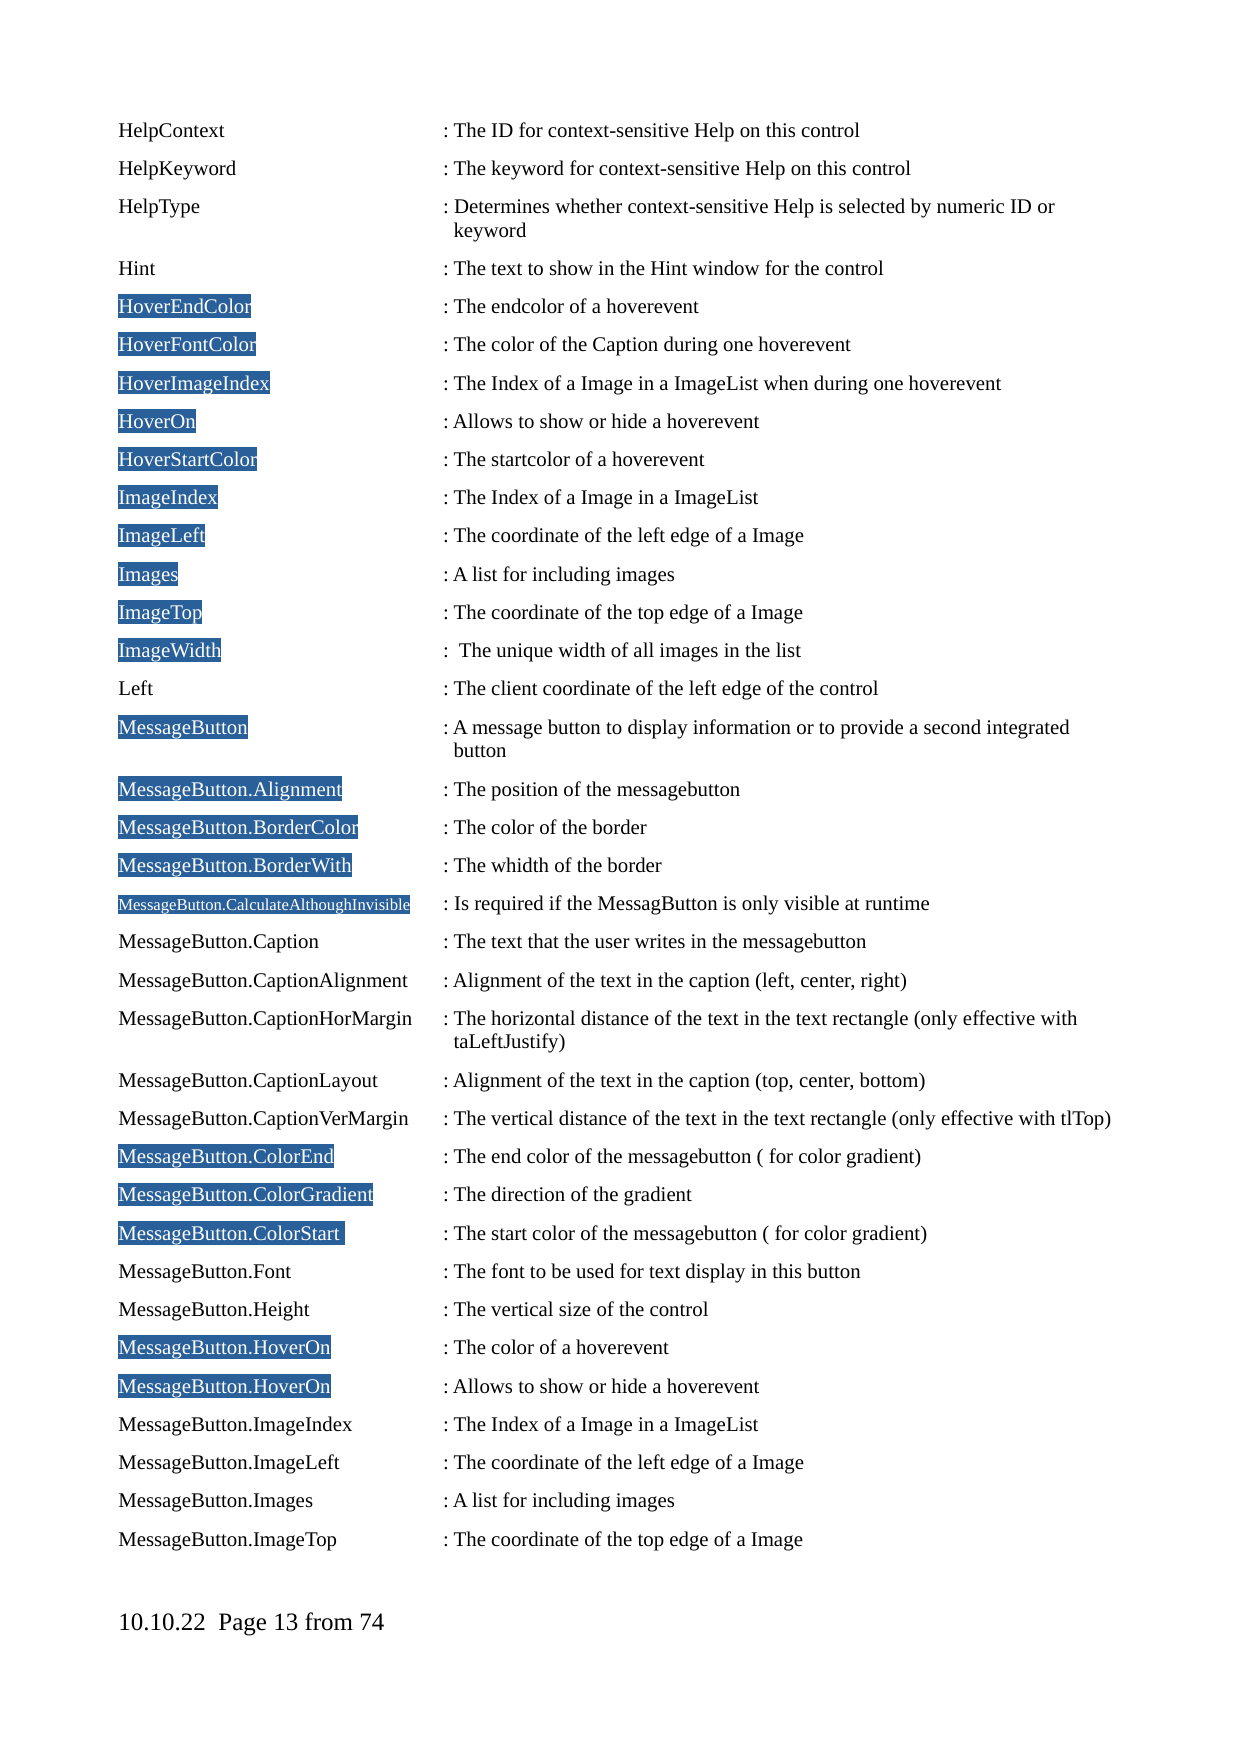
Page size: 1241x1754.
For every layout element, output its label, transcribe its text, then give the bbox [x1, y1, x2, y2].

text Hint : The text to show in the Hint window for the control [118, 256, 1122, 280]
text HoverFontColor : The color of the Caption during one hoverevent [118, 333, 1122, 357]
text HoverEndColor : The endcolor of a hoverevent [118, 295, 1122, 318]
text HelpKeyword : The keyword for context-sensitive Help on this control [118, 156, 1122, 180]
text MessageButton : A message button to display information or to provide a second integrated button [118, 715, 1122, 762]
text MessageButton.ImageLeft : The coordinate of the left edge of a Image [118, 1451, 1122, 1474]
text MessageButton.CaptionLayout : Alignment of the text in the caption (top, center, bottom) [118, 1068, 1122, 1092]
text MessageButton.ImageIndex : The Index of a Image in a ImageList [118, 1412, 1122, 1436]
text MessageButton.ColorGradient : The direction of the gradient [118, 1183, 1122, 1207]
text MessageButton.ImageTop : The coordinate of the top edge of a Image [118, 1527, 1122, 1551]
text MessageButton.Height : The vertical size of the control [118, 1298, 1122, 1321]
text MessageButton.BorderWith : The whidth of the border [118, 853, 1122, 877]
text MessageButton.HoverOn : Allows to show or hide a hoverevent [118, 1374, 1122, 1398]
text MessageButton.ColorEnd : The end color of the messagebutton ( for color gradient) [118, 1145, 1122, 1168]
text HoverOn : Allows to show or hide a hoverevent [118, 409, 1122, 433]
text MessageButton.HoverOn : The color of a hoverevent [118, 1336, 1122, 1359]
text HoverImageIndex : The Index of a Image in a ImageList when during one hoverevent [118, 371, 1122, 395]
text MessageButton.Alignment : The position of the messagebutton [118, 777, 1122, 801]
text MessageButton.Caption : The text that the user writes in the messagebutton [118, 930, 1122, 954]
text MessageButton.ColorStart : The start color of the messagebutton ( for color gradient) [118, 1221, 1122, 1245]
text MessageButton.Font : The font to be used for text display in this button [118, 1259, 1122, 1283]
text HelpContext : The ID for context-sensitive Help on this control [118, 118, 1122, 142]
text HoverStartColor : The startcolor of a hoverevent [118, 448, 1122, 471]
text ImageLeft : The coordinate of the left edge of a Image [118, 524, 1122, 548]
text ImageIndex : The Index of a Image in a ImageList [118, 486, 1122, 509]
text Images : A list for including images [118, 562, 1122, 586]
text MessageButton.Images : A list for including images [118, 1489, 1122, 1512]
text ImageTop : The coordinate of the top edge of a Image [118, 601, 1122, 624]
text Left : The client coordinate of the left edge of the control [118, 677, 1122, 701]
text MessageButton.CaptionHorMargin : The horizontal distance of the text in the text rectangle (only effective with taLeftJustify) [118, 1006, 1122, 1054]
text HelpType : Determines whether context-sensitive Help is selected by numeric ID or keyword [118, 194, 1122, 242]
text MessageButton.CaptionVerMargin : The vertical distance of the text in the text rectangle (only effective with tlTop) [118, 1107, 1122, 1130]
text ImageWidth : The unique width of all images in the list [118, 639, 1122, 662]
text MessageButton.BorderColor : The color of the border [118, 815, 1122, 839]
text MessageButton.CalculateAlthoughInvisible : Is required if the MessagButton is only visible at runtime [118, 892, 1122, 915]
text MessageButton.CaptionAlignment : Alignment of the text in the caption (left, center, right) [118, 968, 1122, 992]
